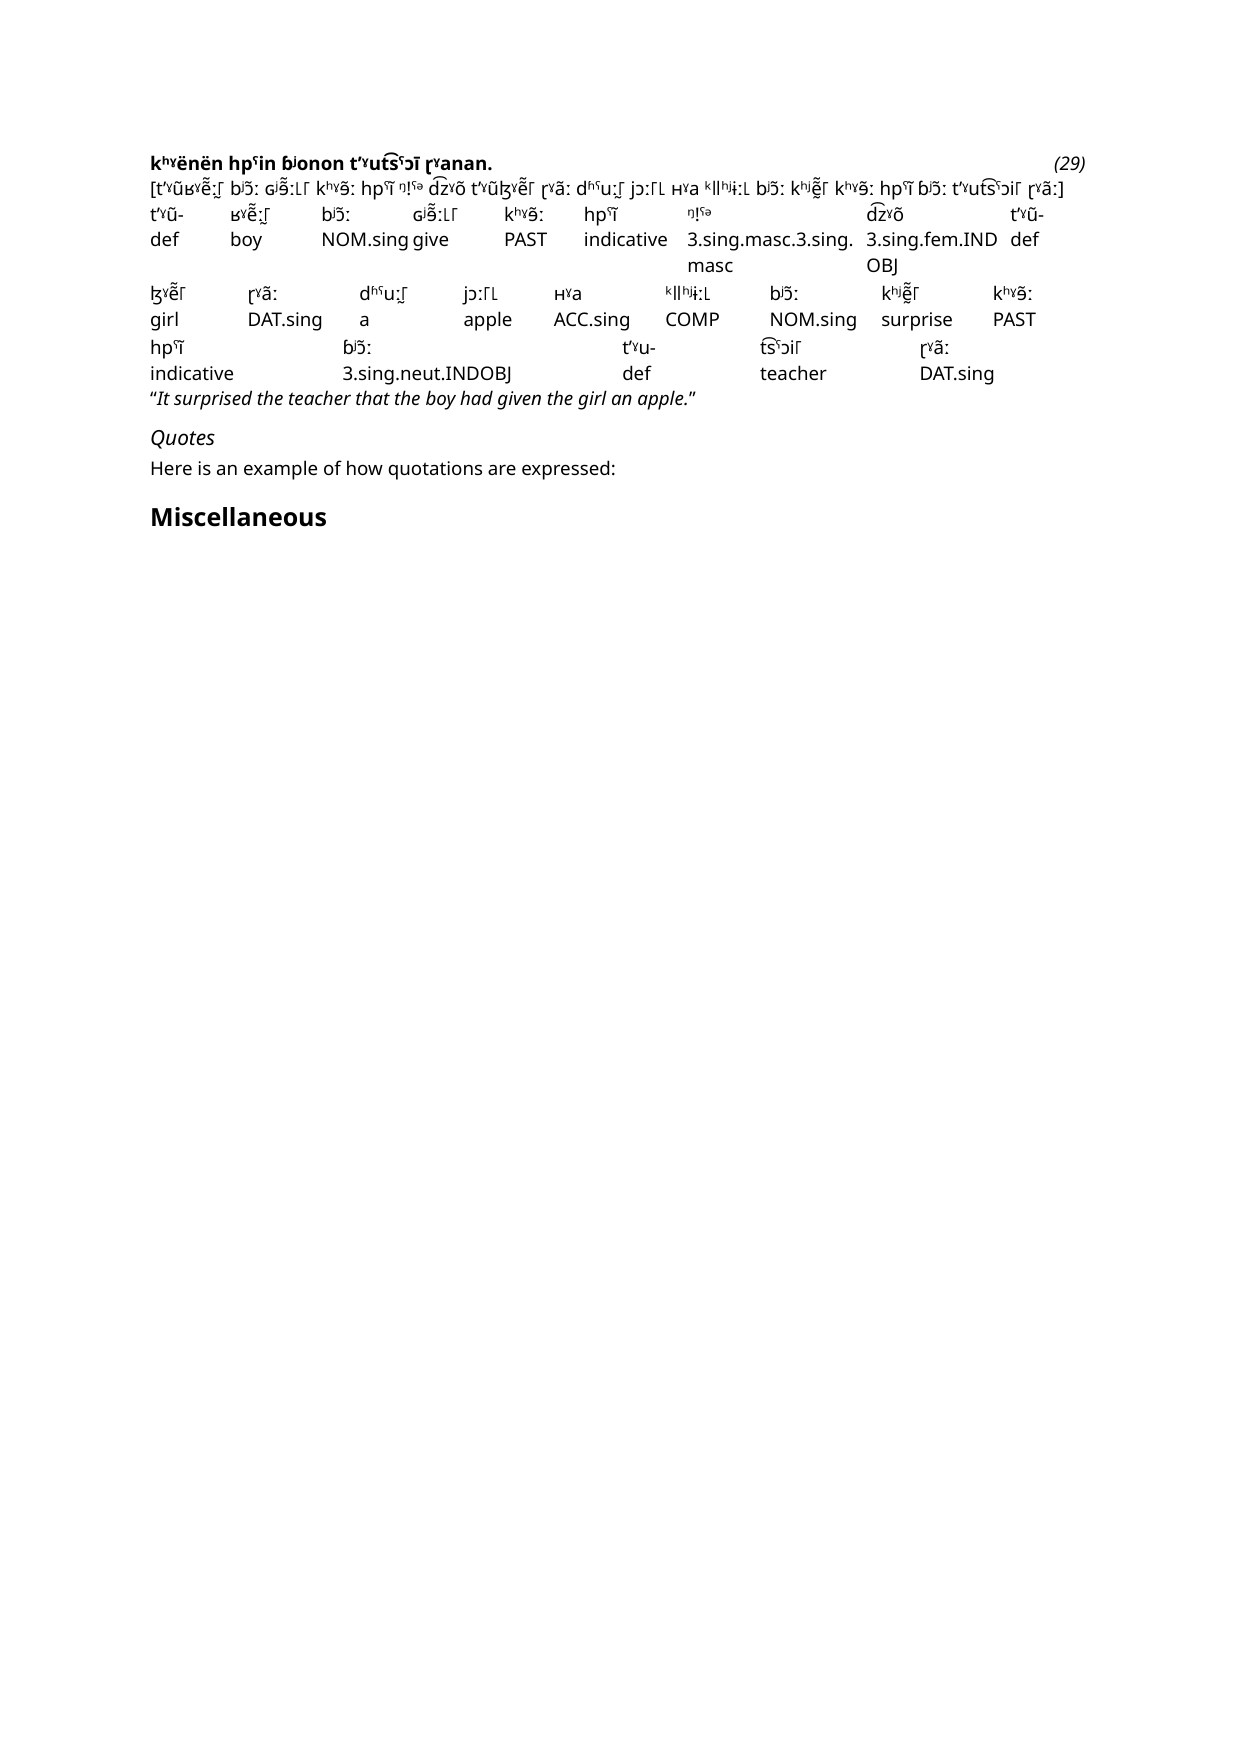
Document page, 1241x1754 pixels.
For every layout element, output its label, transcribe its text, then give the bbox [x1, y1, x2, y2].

table_header tʼˠũ- [150, 201, 230, 227]
text “It surprised the teacher that the boy had given the girl an apple.” [150, 385, 1090, 411]
table_header ɢʲɘ̃̃ː꜖꜒ [413, 201, 504, 227]
table_cell 3.sing.neut.INDOBJ [342, 360, 622, 385]
table_header t͡sˤɔi꜒ [760, 334, 919, 360]
table_header ᵑǃˤᵊ [687, 201, 866, 227]
text Here is an example of how quotations are expressed: [150, 455, 1090, 480]
table_header tʼˠũ- [1010, 201, 1090, 227]
table_header ʁˠẽ̃ː̰꜒ [230, 201, 321, 227]
table_cell a [359, 306, 463, 331]
table_header ɽˠãː [919, 334, 1090, 360]
table_header tʼˠu- [622, 334, 760, 360]
table_cell PAST [993, 306, 1090, 331]
table_cell COMP [665, 306, 769, 331]
table_header hpˤĩ [584, 201, 687, 227]
table_cell apple [463, 306, 553, 331]
table_header bʲɔ̃ː [321, 201, 412, 227]
table_cell DAT.sing [248, 306, 359, 331]
table_cell give [413, 227, 504, 278]
table_header kʰˠɘ̃ː [993, 280, 1090, 306]
subtitle Miscellaneous [150, 499, 1090, 533]
text kʰˠënën hpˤin ɓʲonon tʼˠut͡sˤɔī ɽˠanan. (29) [150, 150, 1090, 176]
table_cell def [622, 360, 760, 385]
table_cell ACC.sing [554, 306, 665, 331]
table_cell indicative [584, 227, 687, 278]
table_header hpˤĩ [150, 334, 342, 360]
table_header d͡zˠõ [866, 201, 1010, 227]
table_header jɔː꜒꜖ [463, 280, 553, 306]
table_cell surprise [881, 306, 993, 331]
table_header ᵏǁʰʲɨː꜖ [665, 280, 769, 306]
table_cell DAT.sing [919, 360, 1090, 385]
table_cell PAST [504, 227, 584, 278]
table_header kʰˠɘ̃ː [504, 201, 584, 227]
table_cell NOM.sing [321, 227, 412, 278]
table_cell NOM.sing [769, 306, 881, 331]
table_header dʱˤuː̰꜒ [359, 280, 463, 306]
text [tʼˠũʁˠẽ̃ː̰꜒ bʲɔ̃ː ɢʲɘ̃̃ː꜖꜒ kʰˠɘ̃ː hpˤĩ ᵑǃˤᵊ d͡zˠõ tʼˠũɮˠẽ̃꜒ ɽˠãː dʱˤuː̰꜒ jɔː꜒꜖ ʜˠa ᵏǁʰʲɨː꜖ bʲɔ̃ː kʰʲḛ̃̃꜒ kʰˠɘ̃ː hpˤĩ ɓʲɔ̃ː tʼˠut͡sˤɔi꜒ ɽˠãː] [150, 176, 1090, 201]
table_cell teacher [760, 360, 919, 385]
table_cell 3.sing.fem.INDOBJ [866, 227, 1010, 278]
table_cell def [1010, 227, 1090, 278]
table_header ɮˠẽ̃꜒ [150, 280, 247, 306]
table_header ɽˠãː [248, 280, 359, 306]
table_cell boy [230, 227, 321, 278]
subtitle Quotes [150, 423, 1090, 452]
table_cell indicative [150, 360, 342, 385]
table_header bʲɔ̃ː [769, 280, 881, 306]
table_header ɓʲɔ̃ː [342, 334, 622, 360]
table_cell girl [150, 306, 247, 331]
table_header ʜˠa [554, 280, 665, 306]
table_header kʰʲḛ̃̃꜒ [881, 280, 993, 306]
table_cell def [150, 227, 230, 278]
table_cell 3.sing.masc.3.sing.masc [687, 227, 866, 278]
